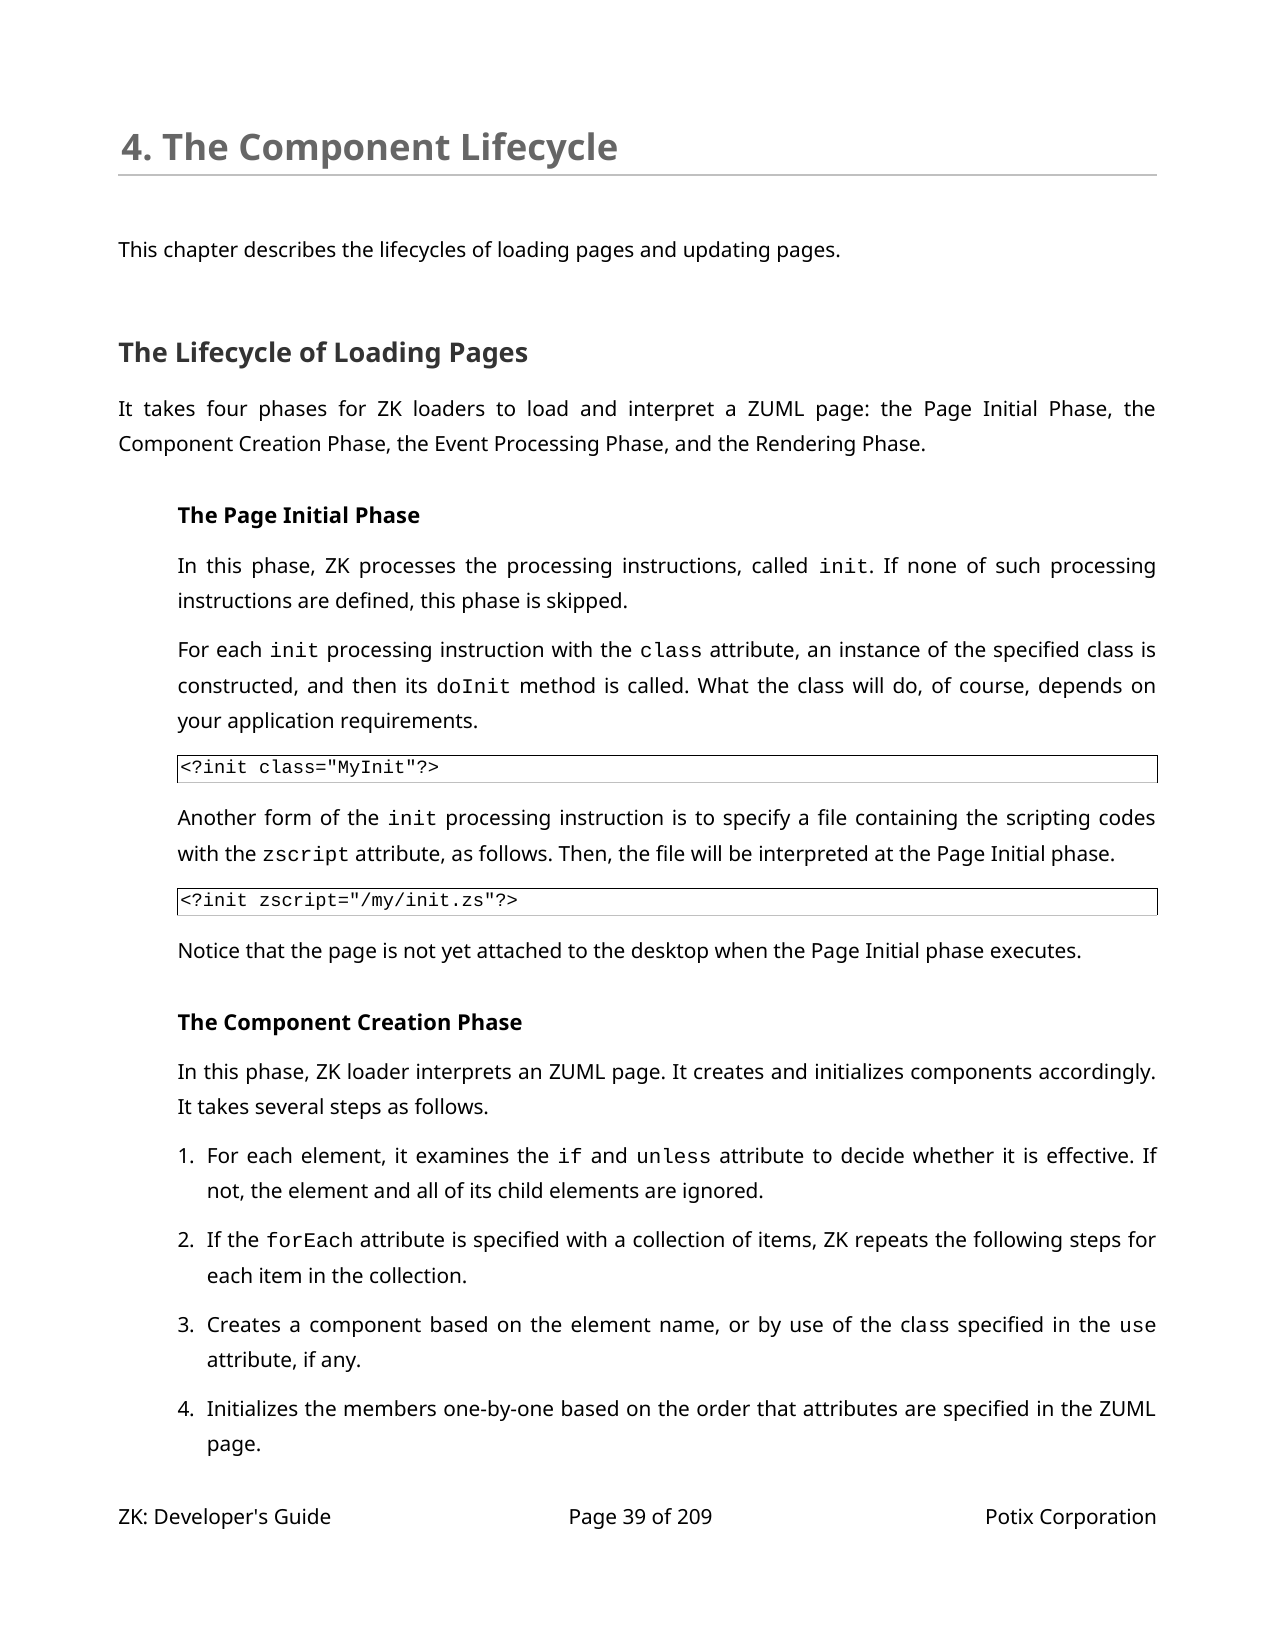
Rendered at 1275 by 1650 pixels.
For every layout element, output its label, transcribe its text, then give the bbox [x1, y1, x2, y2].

text Another form of the init processing instruction is to specify a file containing the scripting codes with the zscript attribute, as follows. Then, the file will be interpreted at the Page Initial phase. [177, 803, 1157, 867]
list Creates a component based on the element name, or by use of the class specified in the use attribute, if any. [177, 1310, 1157, 1374]
list Initializes the members one-by-one based on the order that attributes are specified in the ZUML page. [177, 1394, 1157, 1458]
list If the forEach attribute is specified with a collection of items, ZK repeats the following steps for each item in the collection. [177, 1226, 1157, 1289]
text <?init class="MyInit"?> [178, 756, 1157, 782]
list For each element, it examines the if and unless attribute to decide whether it is effective. If not, the element and all of its child elements are ignored. [177, 1141, 1157, 1205]
subtitle The Component Creation Phase [177, 1006, 1157, 1036]
text For each init processing instruction with the class attribute, an instance of the specified class is constructed, and then its doInit method is called. What the class will do, of course, depends on your application requirements. [177, 635, 1157, 734]
subtitle 4. The Component Lifecycle [118, 118, 1157, 174]
text It takes four phases for ZK loaders to load and interpret a ZUML page: the Page Initial Phase, the Component Creation Phase, the Event Processing Phase, and the Rendering Phase. [118, 394, 1157, 458]
text Notice that the page is not yet attached to the desktop when the Page Initial phase executes. [177, 936, 1157, 964]
text In this phase, ZK loader interprets an ZUML page. It creates and initializes components accordingly. It takes several steps as follows. [177, 1057, 1157, 1121]
text This chapter describes the lifecycles of loading pages and updating pages. [118, 235, 1157, 263]
text <?init zscript="/my/init.zs"?> [178, 889, 1157, 915]
text In this phase, ZK processes the processing instructions, called init. If none of such processing instructions are defined, this phase is skipped. [177, 551, 1157, 615]
subtitle The Lifecycle of Loading Pages [118, 334, 1157, 371]
subtitle The Page Initial Phase [177, 500, 1157, 530]
